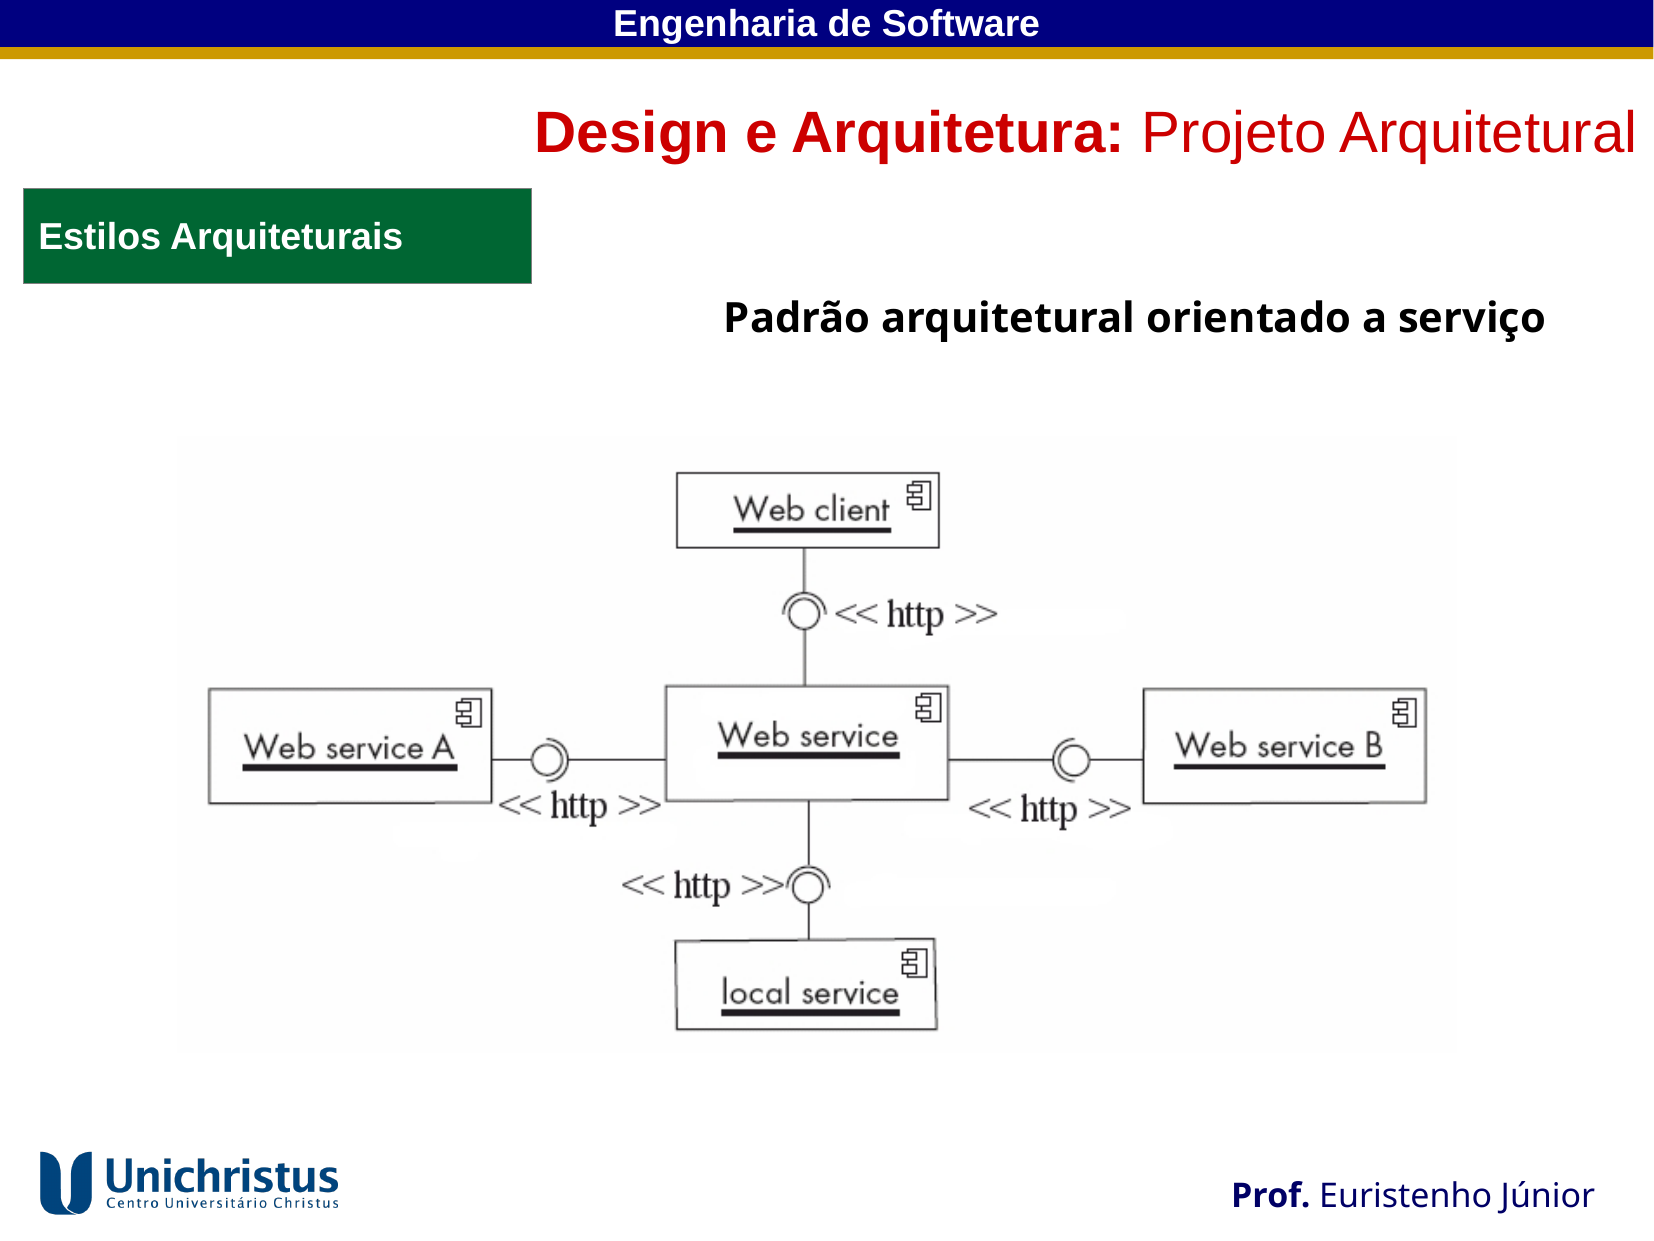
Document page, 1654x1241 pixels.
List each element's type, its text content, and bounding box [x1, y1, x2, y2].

text_box [0, 47, 1654, 60]
text_box Engenharia de Software [0, 0, 1654, 47]
text_box Estilos Arquiteturais [23, 188, 532, 284]
text_box Design e Arquitetura: Projeto Arquitetural [520, 92, 1654, 173]
text_box Padrão arquitetural orientado a serviço [118, 283, 1595, 1018]
picture [177, 436, 1457, 1053]
picture [35, 1148, 343, 1217]
text_box Prof. Euristenho Júnior [1216, 1163, 1654, 1224]
